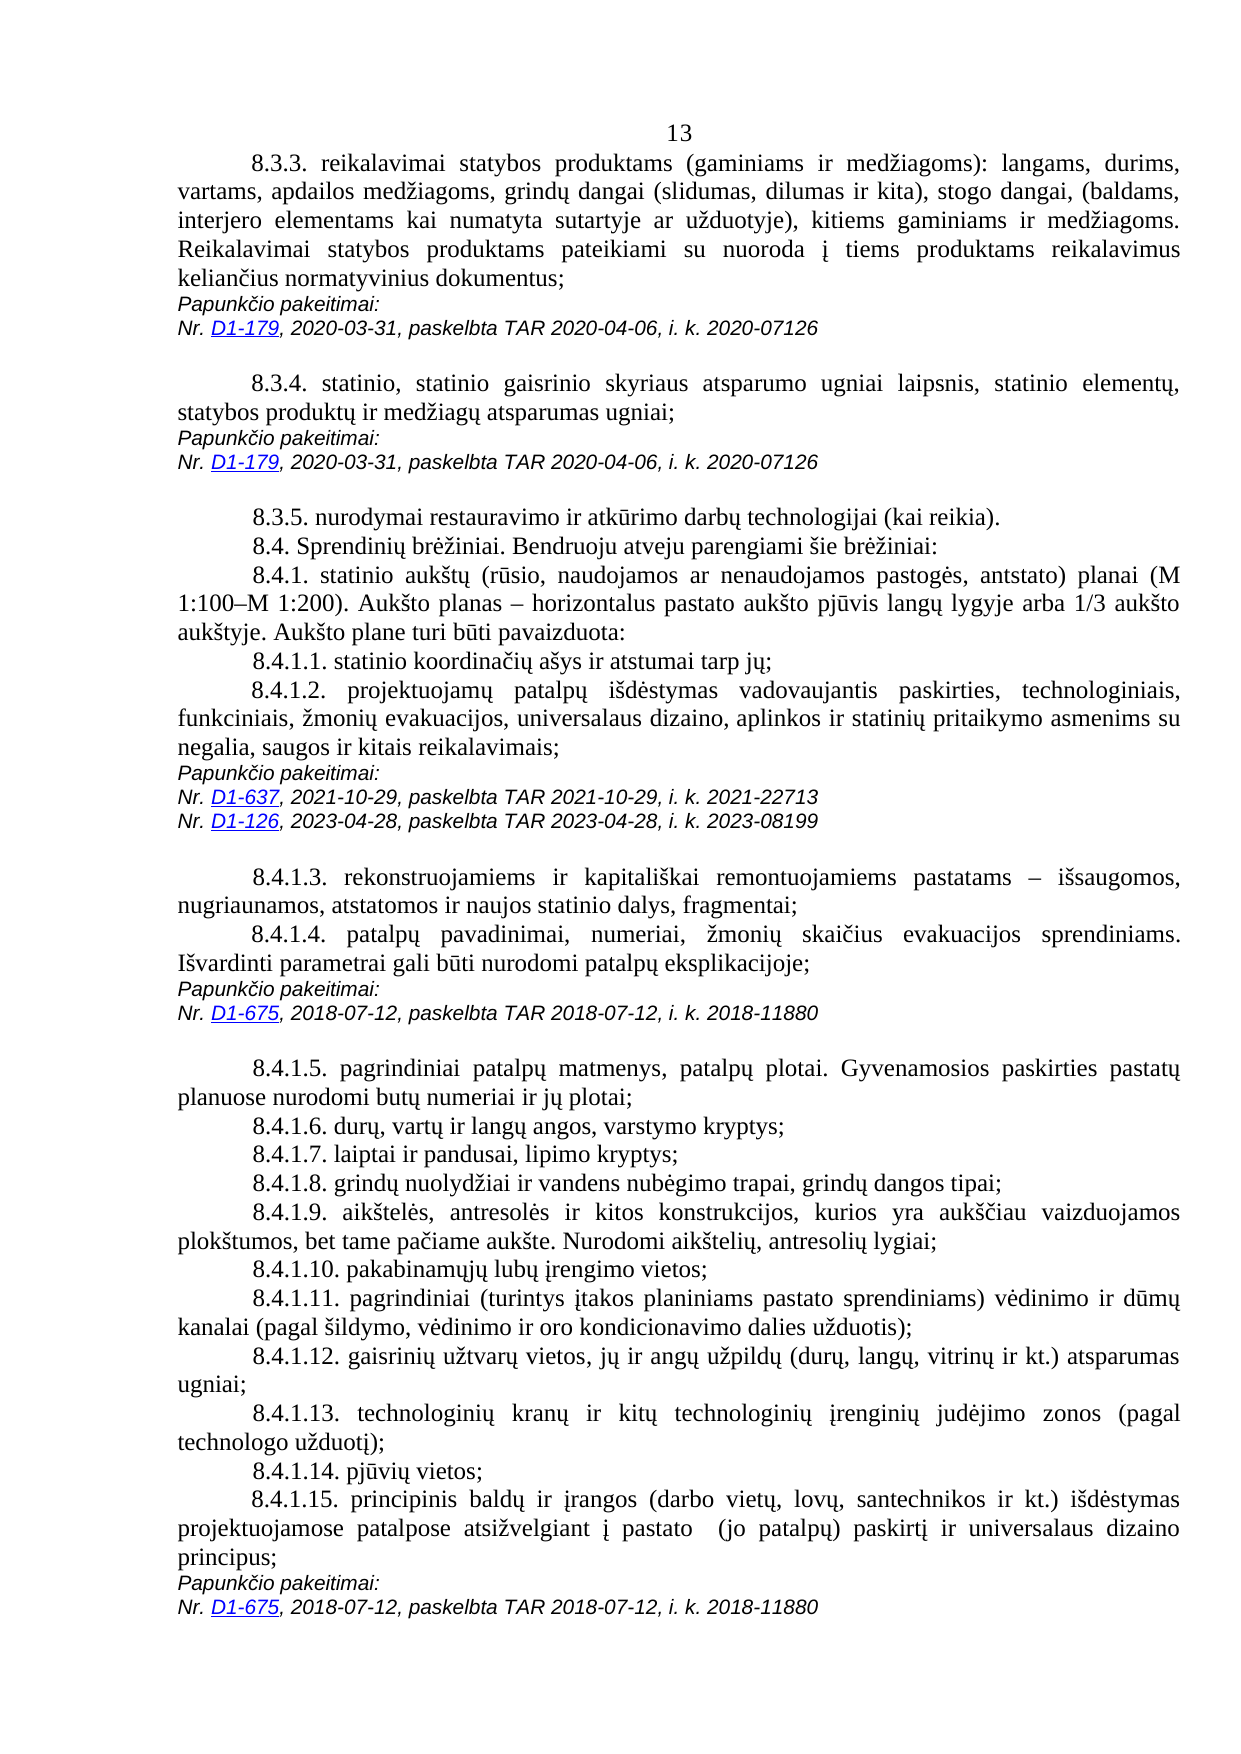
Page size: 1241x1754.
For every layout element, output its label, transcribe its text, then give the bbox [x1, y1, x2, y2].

text 8.4.1.7. laiptai ir pandusai, lipimo kryptys; [177, 1139, 1181, 1168]
text 8.4.1.8. grindų nuolydžiai ir vandens nubėgimo trapai, grindų dangos tipai; [177, 1168, 1181, 1197]
text 8.3.3. reikalavimai statybos produktams (gaminiams ir medžiagoms): langams, durims, vartams, apdailos medžiagoms, grindų dangai (slidumas, dilumas ir kita), stogo dangai, (baldams, interjero elementams kai numatyta sutartyje ar užduotyje), kitiems gaminiams ir medžiagoms. Reikalavimai statybos produktams pateikiami su nuoroda į tiems produktams reikalavimus keliančius normatyvinius dokumentus; [177, 148, 1181, 291]
text 8.3.4. statinio, statinio gaisrinio skyriaus atsparumo ugniai laipsnis, statinio elementų, statybos produktų ir medžiagų atsparumas ugniai; [177, 368, 1181, 426]
text 8.4.1.14. pjūvių vietos; [177, 1456, 1181, 1484]
text Nr. D1-179, 2020-03-31, paskelbta TAR 2020-04-06, i. k. 2020-07126 [177, 449, 1181, 473]
text Nr. D1-675, 2018-07-12, paskelbta TAR 2018-07-12, i. k. 2018-11880 [177, 1001, 1181, 1024]
text 8.4.1.5. pagrindiniai patalpų matmenys, patalpų plotai. Gyvenamosios paskirties pastatų planuose nurodomi butų numeriai ir jų plotai; [177, 1053, 1181, 1111]
text 8.4.1.12. gaisrinių užtvarų vietos, jų ir angų užpildų (durų, langų, vitrinų ir kt.) atsparumas ugniai; [177, 1341, 1181, 1398]
text Papunkčio pakeitimai: [177, 977, 1181, 1001]
text 8.4.1.6. durų, vartų ir langų angos, varstymo kryptys; [177, 1111, 1181, 1139]
text Nr. D1-637, 2021-10-29, paskelbta TAR 2021-10-29, i. k. 2021-22713 [177, 785, 1181, 809]
text 8.4.1.3. rekonstruojamiems ir kapitališkai remontuojamiems pastatams – išsaugomos, nugriaunamos, atstatomos ir naujos statinio dalys, fragmentai; [177, 862, 1181, 919]
text Nr. D1-675, 2018-07-12, paskelbta TAR 2018-07-12, i. k. 2018-11880 [177, 1595, 1181, 1619]
text 8.4.1.11. pagrindiniai (turintys įtakos planiniams pastato sprendiniams) vėdinimo ir dūmų kanalai (pagal šildymo, vėdinimo ir oro kondicionavimo dalies užduotis); [177, 1283, 1181, 1341]
text 8.4.1.4. patalpų pavadinimai, numeriai, žmonių skaičius evakuacijos sprendiniams. Išvardinti parametrai gali būti nurodomi patalpų eksplikacijoje; [177, 919, 1181, 977]
text Nr. D1-126, 2023-04-28, paskelbta TAR 2023-04-28, i. k. 2023-08199 [177, 809, 1181, 833]
text 8.4. Sprendinių brėžiniai. Bendruoju atveju parengiami šie brėžiniai: [177, 531, 1181, 560]
text 8.4.1.1. statinio koordinačių ašys ir atstumai tarp jų; [177, 646, 1181, 675]
text 8.4.1.13. technologinių kranų ir kitų technologinių įrenginių judėjimo zonos (pagal technologo užduotį); [177, 1398, 1181, 1456]
text Papunkčio pakeitimai: [177, 426, 1181, 449]
text 8.4.1.15. principinis baldų ir įrangos (darbo vietų, lovų, santechnikos ir kt.) išdėstymas projektuojamose patalpose atsižvelgiant į pastato (jo patalpų) paskirtį ir universalaus dizaino principus; [177, 1484, 1181, 1571]
text Papunkčio pakeitimai: [177, 291, 1181, 315]
text Papunkčio pakeitimai: [177, 761, 1181, 785]
text 8.4.1.2. projektuojamų patalpų išdėstymas vadovaujantis paskirties, technologiniais, funkciniais, žmonių evakuacijos, universalaus dizaino, aplinkos ir statinių pritaikymo asmenims su negalia, saugos ir kitais reikalavimais; [177, 675, 1181, 761]
text 8.4.1.10. pakabinamųjų lubų įrengimo vietos; [177, 1254, 1181, 1283]
text Papunkčio pakeitimai: [177, 1571, 1181, 1595]
text 8.3.5. nurodymai restauravimo ir atkūrimo darbų technologijai (kai reikia). [177, 502, 1181, 531]
text Nr. D1-179, 2020-03-31, paskelbta TAR 2020-04-06, i. k. 2020-07126 [177, 315, 1181, 339]
text 8.4.1. statinio aukštų (rūsio, naudojamos ar nenaudojamos pastogės, antstato) planai (M 1:100–M 1:200). Aukšto planas – horizontalus pastato aukšto pjūvis langų lygyje arba 1/3 aukšto aukštyje. Aukšto plane turi būti pavaizduota: [177, 560, 1181, 646]
text 8.4.1.9. aikštelės, antresolės ir kitos konstrukcijos, kurios yra aukščiau vaizduojamos plokštumos, bet tame pačiame aukšte. Nurodomi aikštelių, antresolių lygiai; [177, 1197, 1181, 1254]
